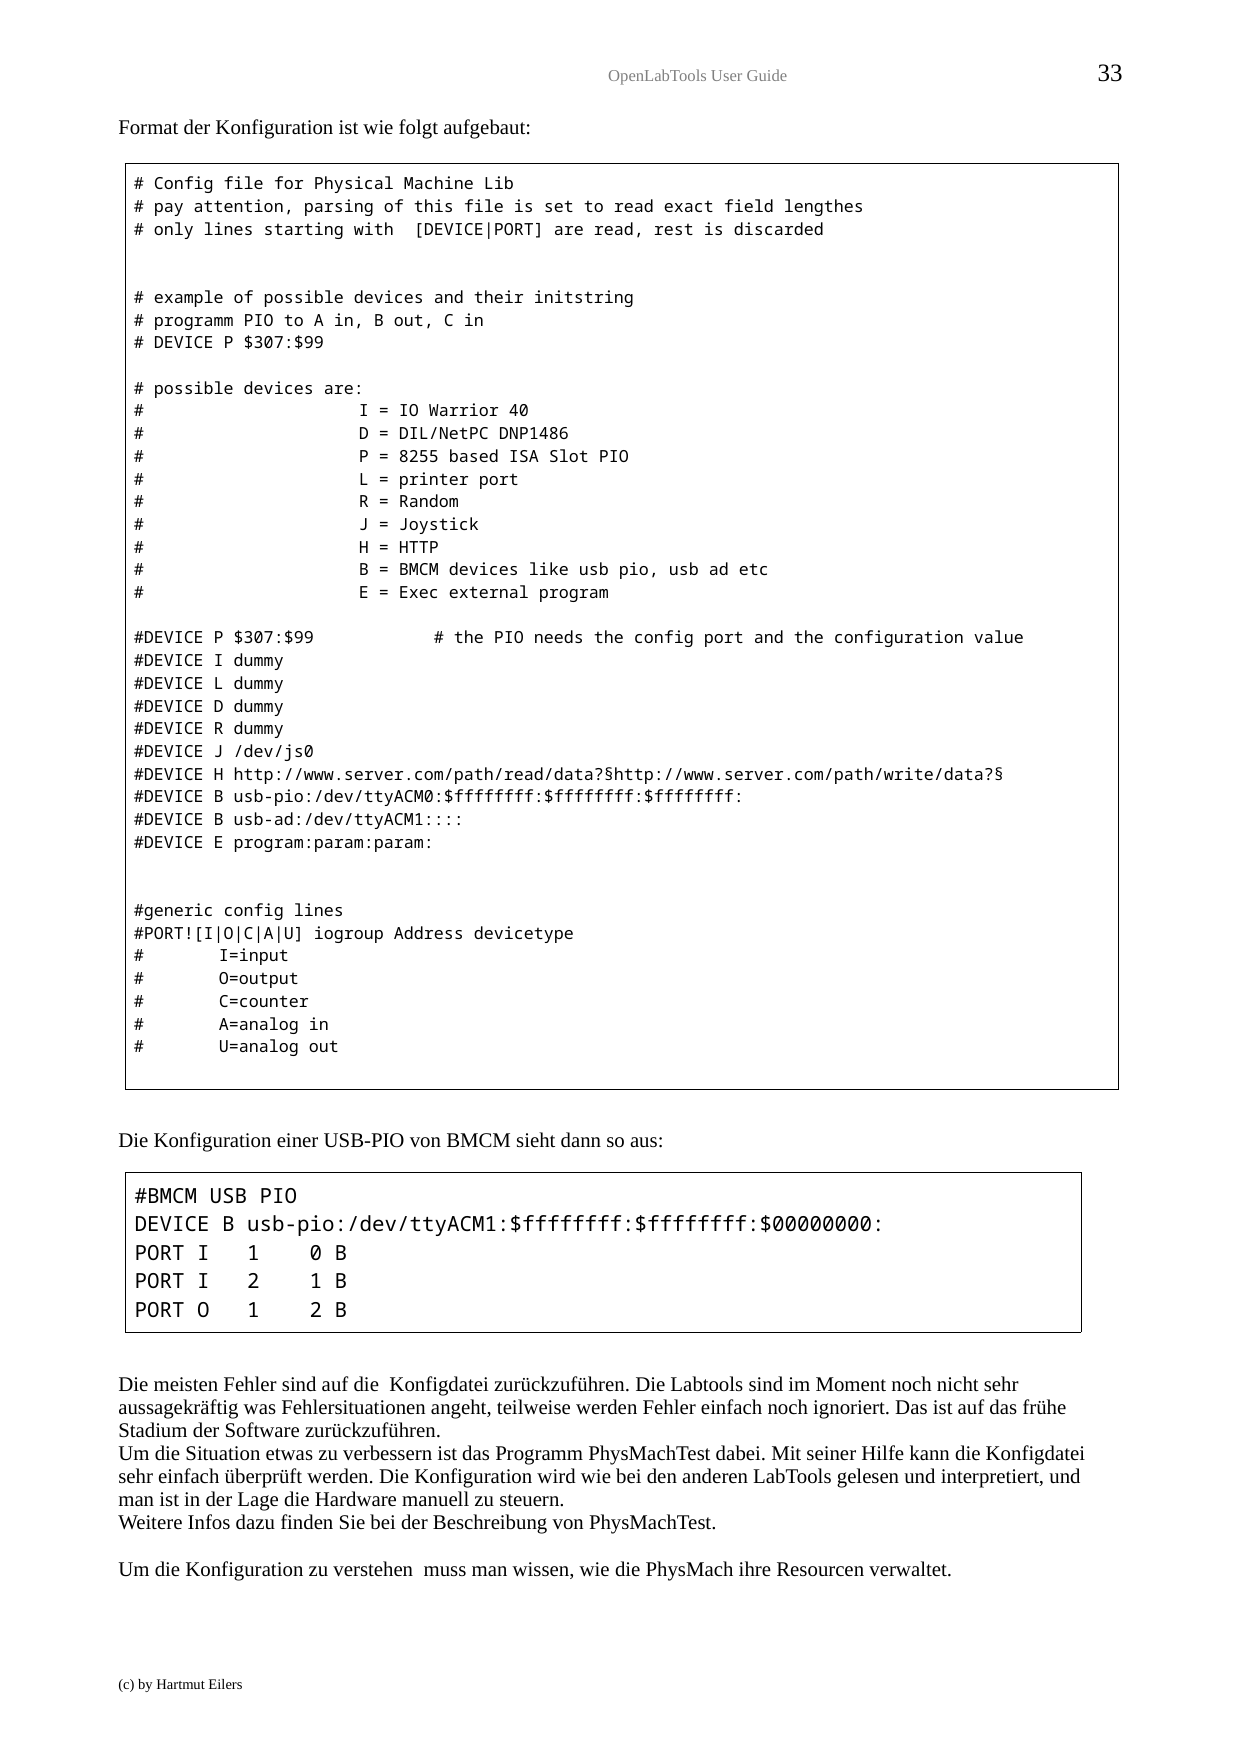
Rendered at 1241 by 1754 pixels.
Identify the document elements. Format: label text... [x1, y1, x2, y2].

text # I = IO Warrior 40 [133, 399, 1109, 422]
text #DEVICE J /dev/js0 [133, 739, 1109, 762]
text #BMCM USB PIO [134, 1181, 1072, 1209]
text # L = printer port [133, 467, 1109, 490]
text #PORT![I|O|C|A|U] iogroup Address devicetype [133, 921, 1109, 944]
text #DEVICE H http://www.server.com/path/read/data?§http://www.server.com/path/write/data?§ [133, 762, 1109, 785]
text Um die Situation etwas zu verbessern ist das Programm PhysMachTest dabei. Mit seiner Hilfe kann die Konfigdatei sehr einfach überprüft werden. Die Konfiguration wird wie bei den anderen LabTools gelesen und interpretiert, und man ist in der Lage die Hardware manuell zu steuern. [118, 1442, 1122, 1511]
text # P = 8255 based ISA Slot PIO [133, 444, 1109, 467]
text # C=counter [133, 989, 1109, 1012]
text #generic config lines [133, 898, 1109, 921]
text # A=analog in [133, 1012, 1109, 1035]
text # O=output [133, 967, 1109, 989]
text # J = Joystick [133, 512, 1109, 535]
text # programm PIO to A in, B out, C in [133, 308, 1109, 331]
text PORT I 2 1 B [134, 1266, 1072, 1295]
text Um die Konfiguration zu verstehen muss man wissen, wie die PhysMach ihre Resourcen verwaltet. [118, 1557, 1122, 1581]
text #DEVICE P $307:$99 # the PIO needs the config port and the configuration value [133, 626, 1109, 649]
text # U=analog out [133, 1035, 1109, 1057]
text Format der Konfiguration ist wie folgt aufgebaut: [118, 116, 1122, 139]
text # pay attention, parsing of this file is set to read exact field lengthes [133, 194, 1109, 217]
text # only lines starting with [DEVICE|PORT] are read, rest is discarded [133, 217, 1109, 240]
text PORT I 1 0 B [134, 1238, 1072, 1266]
text #DEVICE L dummy [133, 671, 1109, 694]
text # E = Exec external program [133, 581, 1109, 603]
text # B = BMCM devices like usb pio, usb ad etc [133, 558, 1109, 581]
text PORT O 1 2 B [134, 1295, 1072, 1323]
text # H = HTTP [133, 535, 1109, 558]
text # Config file for Physical Machine Lib [133, 172, 1109, 194]
text # DEVICE P $307:$99 [133, 331, 1109, 353]
text Die meisten Fehler sind auf die Konfigdatei zurückzuführen. Die Labtools sind im Moment noch nicht sehr aussagekräftig was Fehlersituationen angeht, teilweise werden Fehler einfach noch ignoriert. Das ist auf das frühe Stadium der Software zurückzuführen. [118, 1372, 1122, 1442]
text #DEVICE I dummy [133, 649, 1109, 671]
text #DEVICE D dummy [133, 694, 1109, 717]
text # D = DIL/NetPC DNP1486 [133, 422, 1109, 444]
text # possible devices are: [133, 376, 1109, 399]
text #DEVICE B usb-ad:/dev/ttyACM1:::: [133, 808, 1109, 830]
text #DEVICE R dummy [133, 717, 1109, 739]
text Weitere Infos dazu finden Sie bei der Beschreibung von PhysMachTest. [118, 1511, 1122, 1534]
text #DEVICE B usb-pio:/dev/ttyACM0:$ffffffff:$ffffffff:$ffffffff: [133, 785, 1109, 808]
text # I=input [133, 944, 1109, 967]
text # example of possible devices and their initstring [133, 285, 1109, 308]
text # R = Random [133, 490, 1109, 512]
text DEVICE B usb-pio:/dev/ttyACM1:$ffffffff:$ffffffff:$00000000: [134, 1209, 1072, 1238]
text #DEVICE E program:param:param: [133, 830, 1109, 853]
text Die Konfiguration einer USB-PIO von BMCM sieht dann so aus: [118, 1129, 1122, 1152]
